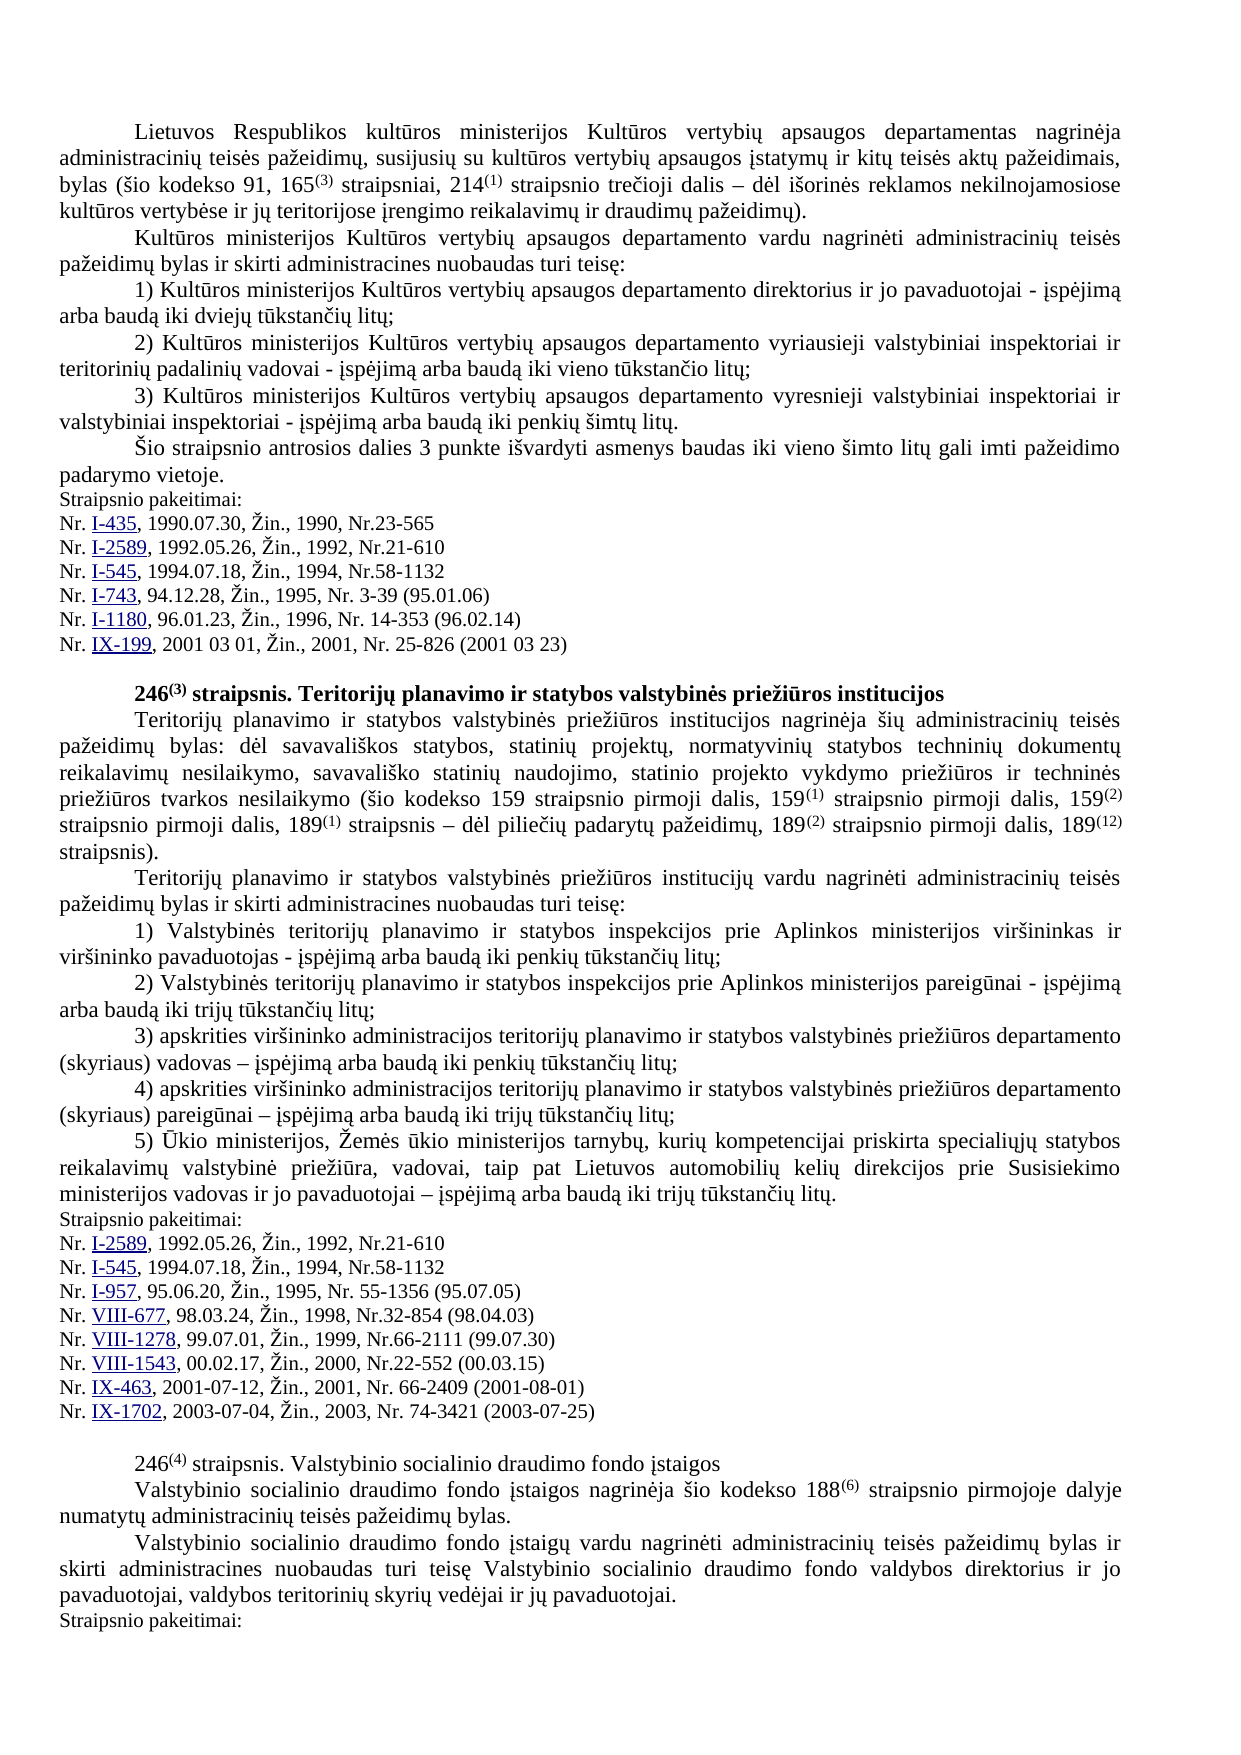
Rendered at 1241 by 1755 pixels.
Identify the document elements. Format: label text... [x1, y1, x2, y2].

text Kultūros ministerijos Kultūros vertybių apsaugos departamento vardu nagrinėti administracinių teisės pažeidimų bylas ir skirti administracines nuobaudas turi teisę: [59, 223, 1122, 276]
text 4) apskrities viršininko administracijos teritorijų planavimo ir statybos valstybinės priežiūros departamento (skyriaus) pareigūnai – įspėjimą arba baudą iki trijų tūkstančių litų; [59, 1075, 1122, 1128]
text Teritorijų planavimo ir statybos valstybinės priežiūros institucijų vardu nagrinėti administracinių teisės pažeidimų bylas ir skirti administracines nuobaudas turi teisę: [59, 864, 1122, 917]
text Nr. VIII-1278, 99.07.01, Žin., 1999, Nr.66-2111 (99.07.30) [59, 1327, 1122, 1351]
text Šio straipsnio antrosios dalies 3 punkte išvardyti asmenys baudas iki vieno šimto litų gali imti pažeidimo padarymo vietoje. [59, 434, 1122, 487]
text Nr. I-2589, 1992.05.26, Žin., 1992, Nr.21-610 [59, 1231, 1122, 1255]
text Nr. I-435, 1990.07.30, Žin., 1990, Nr.23-565 [59, 511, 1122, 535]
text Nr. VIII-1543, 00.02.17, Žin., 2000, Nr.22-552 (00.03.15) [59, 1351, 1122, 1375]
text Nr. I-957, 95.06.20, Žin., 1995, Nr. 55-1356 (95.07.05) [59, 1279, 1122, 1303]
text Nr. I-2589, 1992.05.26, Žin., 1992, Nr.21-610 [59, 535, 1122, 559]
text Valstybinio socialinio draudimo fondo įstaigos nagrinėja šio kodekso 188(6) straipsnio pirmojoje dalyje numatytų administracinių teisės pažeidimų bylas. [59, 1476, 1122, 1529]
text Nr. IX-1702, 2003-07-04, Žin., 2003, Nr. 74-3421 (2003-07-25) [59, 1399, 1122, 1423]
text Nr. I-545, 1994.07.18, Žin., 1994, Nr.58-1132 [59, 1255, 1122, 1279]
text Nr. IX-463, 2001-07-12, Žin., 2001, Nr. 66-2409 (2001-08-01) [59, 1375, 1122, 1399]
text Nr. I-545, 1994.07.18, Žin., 1994, Nr.58-1132 [59, 559, 1122, 583]
text 5) Ūkio ministerijos, Žemės ūkio ministerijos tarnybų, kurių kompetencijai priskirta specialiųjų statybos reikalavimų valstybinė priežiūra, vadovai, taip pat Lietuvos automobilių kelių direkcijos prie Susisiekimo ministerijos vadovas ir jo pavaduotojai – įspėjimą arba baudą iki trijų tūkstančių litų. [59, 1128, 1122, 1207]
text 3) Kultūros ministerijos Kultūros vertybių apsaugos departamento vyresnieji valstybiniai inspektoriai ir valstybiniai inspektoriai - įspėjimą arba baudą iki penkių šimtų litų. [59, 382, 1122, 434]
text 2) Valstybinės teritorijų planavimo ir statybos inspekcijos prie Aplinkos ministerijos pareigūnai - įspėjimą arba baudą iki trijų tūkstančių litų; [59, 969, 1122, 1022]
text 1) Kultūros ministerijos Kultūros vertybių apsaugos departamento direktorius ir jo pavaduotojai - įspėjimą arba baudą iki dviejų tūkstančių litų; [59, 276, 1122, 329]
text Nr. I-743, 94.12.28, Žin., 1995, Nr. 3-39 (95.01.06) [59, 583, 1122, 607]
text Straipsnio pakeitimai: [59, 1608, 1122, 1632]
text 1) Valstybinės teritorijų planavimo ir statybos inspekcijos prie Aplinkos ministerijos viršininkas ir viršininko pavaduotojas - įspėjimą arba baudą iki penkių tūkstančių litų; [59, 917, 1122, 969]
text 3) apskrities viršininko administracijos teritorijų planavimo ir statybos valstybinės priežiūros departamento (skyriaus) vadovas – įspėjimą arba baudą iki penkių tūkstančių litų; [59, 1022, 1122, 1075]
text Valstybinio socialinio draudimo fondo įstaigų vardu nagrinėti administracinių teisės pažeidimų bylas ir skirti administracines nuobaudas turi teisę Valstybinio socialinio draudimo fondo valdybos direktorius ir jo pavaduotojai, valdybos teritorinių skyrių vedėjai ir jų pavaduotojai. [59, 1529, 1122, 1608]
text Straipsnio pakeitimai: [59, 487, 1122, 511]
text 246(4) straipsnis. Valstybinio socialinio draudimo fondo įstaigos [59, 1449, 1122, 1476]
text Nr. IX-199, 2001 03 01, Žin., 2001, Nr. 25-826 (2001 03 23) [59, 631, 1122, 656]
text Lietuvos Respublikos kultūros ministerijos Kultūros vertybių apsaugos departamentas nagrinėja administracinių teisės pažeidimų, susijusių su kultūros vertybių apsaugos įstatymų ir kitų teisės aktų pažeidimais, bylas (šio kodekso 91, 165(3) straipsniai, 214(1) straipsnio trečioji dalis – dėl išorinės reklamos nekilnojamosiose kultūros vertybėse ir jų teritorijose įrengimo reikalavimų ir draudimų pažeidimų). [59, 118, 1122, 223]
text 246(3) straipsnis. Teritorijų planavimo ir statybos valstybinės priežiūros institucijos [134, 679, 1122, 706]
text Nr. VIII-677, 98.03.24, Žin., 1998, Nr.32-854 (98.04.03) [59, 1303, 1122, 1327]
text Teritorijų planavimo ir statybos valstybinės priežiūros institucijos nagrinėja šių administracinių teisės pažeidimų bylas: dėl savavališkos statybos, statinių projektų, normatyvinių statybos techninių dokumentų reikalavimų nesilaikymo, savavališko statinių naudojimo, statinio projekto vykdymo priežiūros ir techninės priežiūros tvarkos nesilaikymo (šio kodekso 159 straipsnio pirmoji dalis, 159(1) straipsnio pirmoji dalis, 159(2) straipsnio pirmoji dalis, 189(1) straipsnis – dėl piliečių padarytų pažeidimų, 189(2) straipsnio pirmoji dalis, 189(12) straipsnis). [59, 706, 1122, 864]
text 2) Kultūros ministerijos Kultūros vertybių apsaugos departamento vyriausieji valstybiniai inspektoriai ir teritorinių padalinių vadovai - įspėjimą arba baudą iki vieno tūkstančio litų; [59, 329, 1122, 382]
text Straipsnio pakeitimai: [59, 1207, 1122, 1231]
text Nr. I-1180, 96.01.23, Žin., 1996, Nr. 14-353 (96.02.14) [59, 607, 1122, 631]
